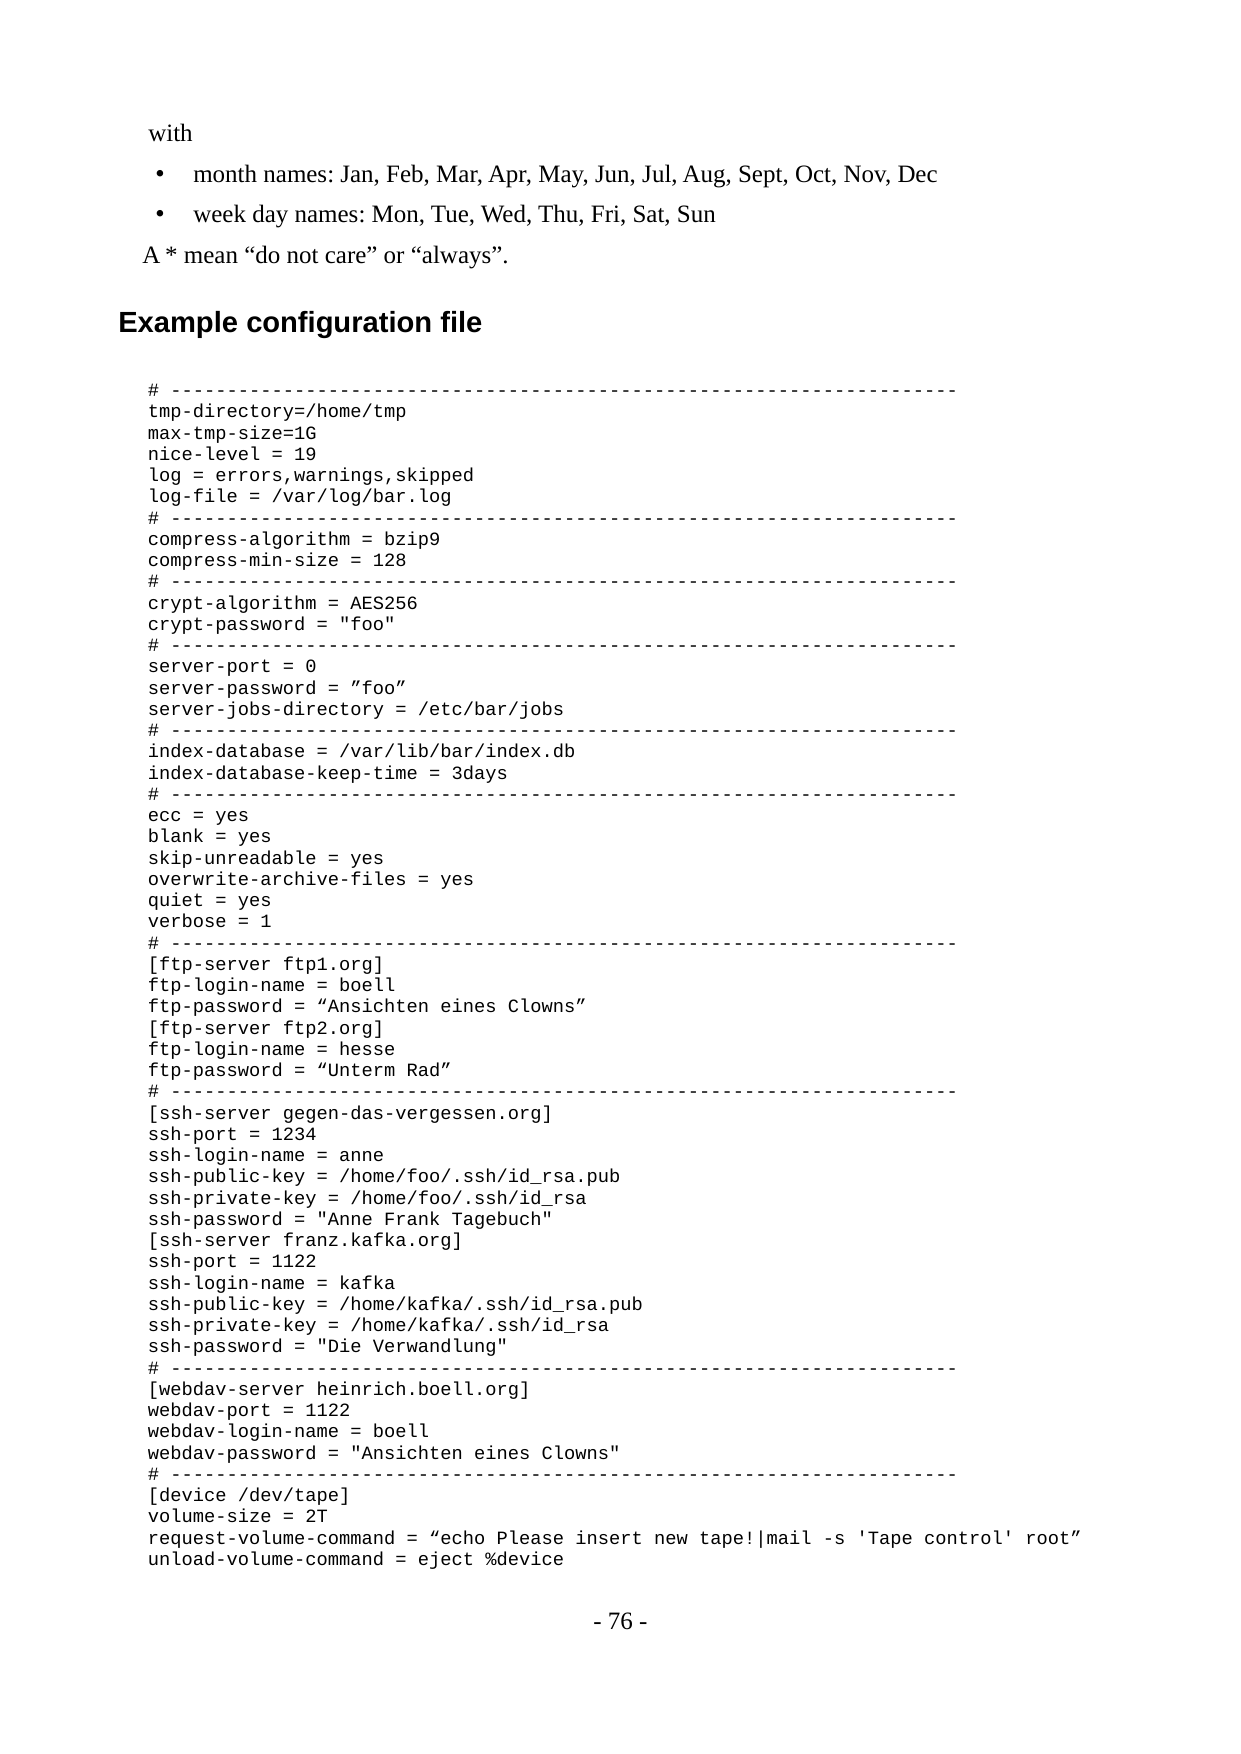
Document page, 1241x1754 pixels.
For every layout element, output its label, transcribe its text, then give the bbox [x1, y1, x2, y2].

text A * mean “do not care” or “always”. [118, 240, 1122, 269]
text ssh-private-key = /home/kafka/.ssh/id_rsa [148, 1316, 1122, 1337]
text compress-algorithm = bzip9 [148, 530, 1122, 551]
text blank = yes [148, 827, 1122, 848]
text # ---------------------------------------------------------------------- [148, 721, 1122, 742]
text # ---------------------------------------------------------------------- [148, 1465, 1122, 1486]
text max-tmp-size=1G [148, 423, 1122, 445]
text log = errors,warnings,skipped [148, 466, 1122, 487]
text verbose = 1 [148, 912, 1122, 933]
text [ssh-server gegen-das-vergessen.org] [148, 1103, 1122, 1125]
text with [148, 118, 1122, 147]
text crypt-algorithm = AES256 [148, 593, 1122, 615]
text webdav-port = 1122 [148, 1401, 1122, 1422]
text ssh-port = 1234 [148, 1125, 1122, 1146]
text request-volume-command = “echo Please insert new tape!|mail -s 'Tape control' root” [148, 1528, 1122, 1550]
text overwrite-archive-files = yes [148, 870, 1122, 891]
text tmp-directory=/home/tmp [148, 402, 1122, 423]
text ftp-password = “Ansichten eines Clowns” [148, 997, 1122, 1018]
text [ftp-server ftp1.org] [148, 955, 1122, 976]
text ssh-login-name = anne [148, 1146, 1122, 1167]
text [ssh-server franz.kafka.org] [148, 1231, 1122, 1252]
text webdav-password = "Ansichten eines Clowns" [148, 1443, 1122, 1465]
text index-database = /var/lib/bar/index.db [148, 742, 1122, 763]
text [device /dev/tape] [148, 1486, 1122, 1507]
text # ---------------------------------------------------------------------- [148, 1358, 1122, 1380]
text # ---------------------------------------------------------------------- [148, 785, 1122, 806]
text [webdav-server heinrich.boell.org] [148, 1380, 1122, 1401]
text ssh-public-key = /home/kafka/.ssh/id_rsa.pub [148, 1295, 1122, 1316]
text log-file = /var/log/bar.log [148, 487, 1122, 508]
text webdav-login-name = boell [148, 1422, 1122, 1443]
text # ---------------------------------------------------------------------- [148, 1082, 1122, 1103]
text quiet = yes [148, 891, 1122, 912]
list week day names: Mon, Tue, Wed, Thu, Fri, Sat, Sun [156, 199, 1122, 228]
text server-port = 0 [148, 657, 1122, 678]
text server-jobs-directory = /etc/bar/jobs [148, 700, 1122, 721]
text index-database-keep-time = 3days [148, 763, 1122, 785]
text [ftp-server ftp2.org] [148, 1018, 1122, 1040]
text skip-unreadable = yes [148, 848, 1122, 870]
text ftp-login-name = hesse [148, 1040, 1122, 1061]
subtitle Example configuration file [118, 305, 1122, 339]
list month names: Jan, Feb, Mar, Apr, May, Jun, Jul, Aug, Sept, Oct, Nov, Dec [156, 159, 1122, 188]
text ssh-password = "Die Verwandlung" [148, 1337, 1122, 1358]
text ecc = yes [148, 806, 1122, 827]
text ssh-login-name = kafka [148, 1273, 1122, 1295]
text # ---------------------------------------------------------------------- [148, 636, 1122, 657]
text # ---------------------------------------------------------------------- [148, 933, 1122, 955]
text ftp-password = “Unterm Rad” [148, 1061, 1122, 1082]
text ssh-port = 1122 [148, 1252, 1122, 1273]
text ftp-login-name = boell [148, 976, 1122, 997]
text # ---------------------------------------------------------------------- [148, 572, 1122, 593]
text server-password = ”foo” [148, 678, 1122, 700]
text unload-volume-command = eject %device [148, 1550, 1122, 1571]
text # ---------------------------------------------------------------------- [148, 508, 1122, 530]
text crypt-password = "foo" [148, 615, 1122, 636]
text compress-min-size = 128 [148, 551, 1122, 572]
text ssh-password = "Anne Frank Tagebuch" [148, 1210, 1122, 1231]
text nice-level = 19 [148, 445, 1122, 466]
text ssh-public-key = /home/foo/.ssh/id_rsa.pub [148, 1167, 1122, 1188]
text # ---------------------------------------------------------------------- [148, 381, 1122, 402]
text volume-size = 2T [148, 1507, 1122, 1528]
text ssh-private-key = /home/foo/.ssh/id_rsa [148, 1188, 1122, 1210]
